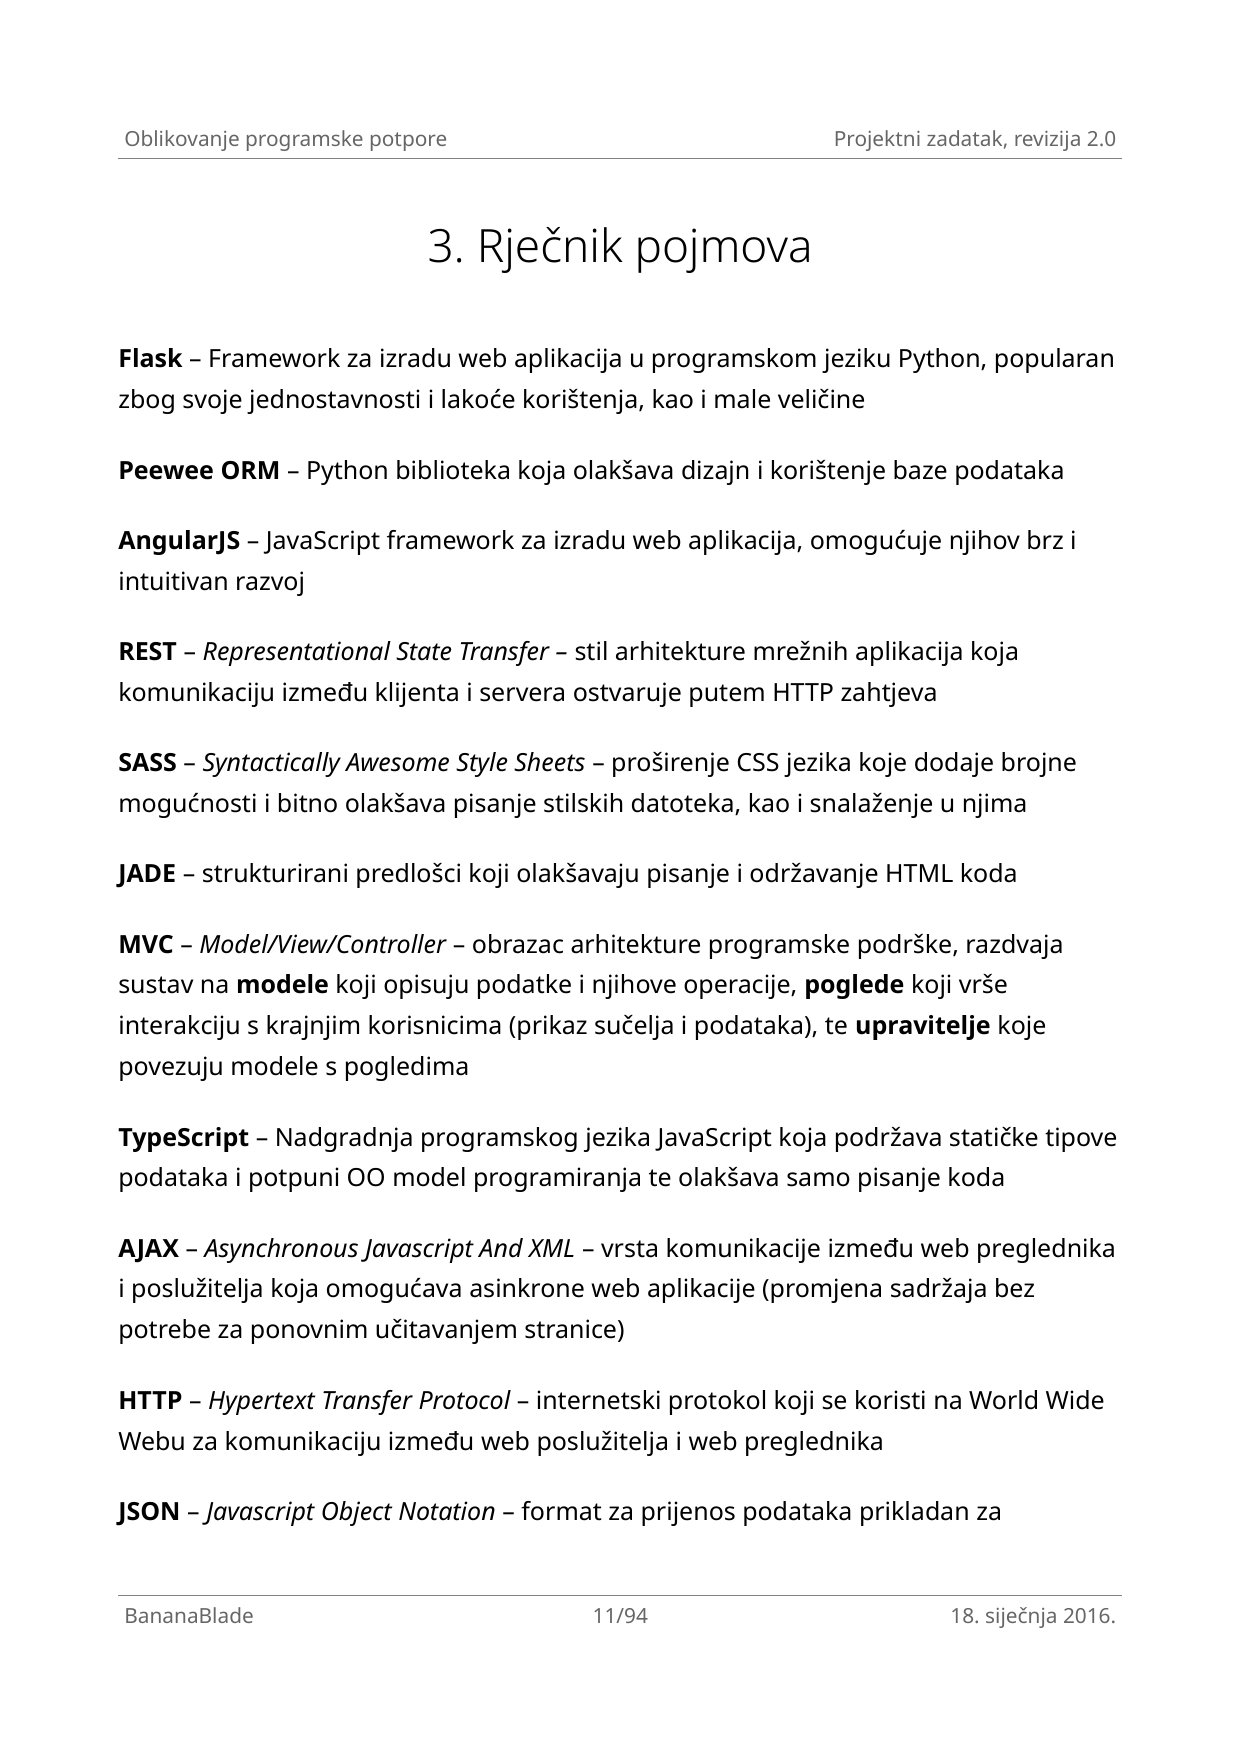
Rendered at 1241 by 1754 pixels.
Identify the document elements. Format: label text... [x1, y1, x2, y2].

subtitle 3. Rječnik pojmova [118, 213, 1122, 275]
text AJAX – Asynchronous Javascript And XML – vrsta komunikacije između web preglednika i poslužitelja koja omogućava asinkrone web aplikacije (promjena sadržaja bez potrebe za ponovnim učitavanjem stranice) [118, 1230, 1122, 1346]
text JADE – strukturirani predlošci koji olakšavaju pisanje i održavanje HTML koda [118, 856, 1122, 890]
text Peewee ORM – Python biblioteka koja olakšava dizajn i korištenje baze podataka [118, 452, 1122, 486]
text HTTP – Hypertext Transfer Protocol – internetski protokol koji se koristi na World Wide Webu za komunikaciju između web poslužitelja i web preglednika [118, 1382, 1122, 1457]
text JSON – Javascript Object Notation – format za prijenos podataka prikladan za [118, 1493, 1122, 1527]
text TypeScript – Nadgradnja programskog jezika JavaScript koja podržava statičke tipove podataka i potpuni OO model programiranja te olakšava samo pisanje koda [118, 1119, 1122, 1194]
text SASS – Syntactically Awesome Style Sheets – proširenje CSS jezika koje dodaje brojne mogućnosti i bitno olakšava pisanje stilskih datoteka, kao i snalaženje u njima [118, 745, 1122, 820]
text Flask – Framework za izradu web aplikacija u programskom jeziku Python, popularan zbog svoje jednostavnosti i lakoće korištenja, kao i male veličine [118, 300, 1122, 416]
text MVC – Model/View/Controller – obrazac arhitekture programske podrške, razdvaja sustav na modele koji opisuju podatke i njihove operacije, poglede koji vrše interakciju s krajnjim korisnicima (prikaz sučelja i podataka), te upravitelje koje povezuju modele s pogledima [118, 926, 1122, 1083]
text AngularJS – JavaScript framework za izradu web aplikacija, omogućuje njihov brz i intuitivan razvoj [118, 523, 1122, 597]
text REST – Representational State Transfer – stil arhitekture mrežnih aplikacija koja komunikaciju između klijenta i servera ostvaruje putem HTTP zahtjeva [118, 634, 1122, 709]
